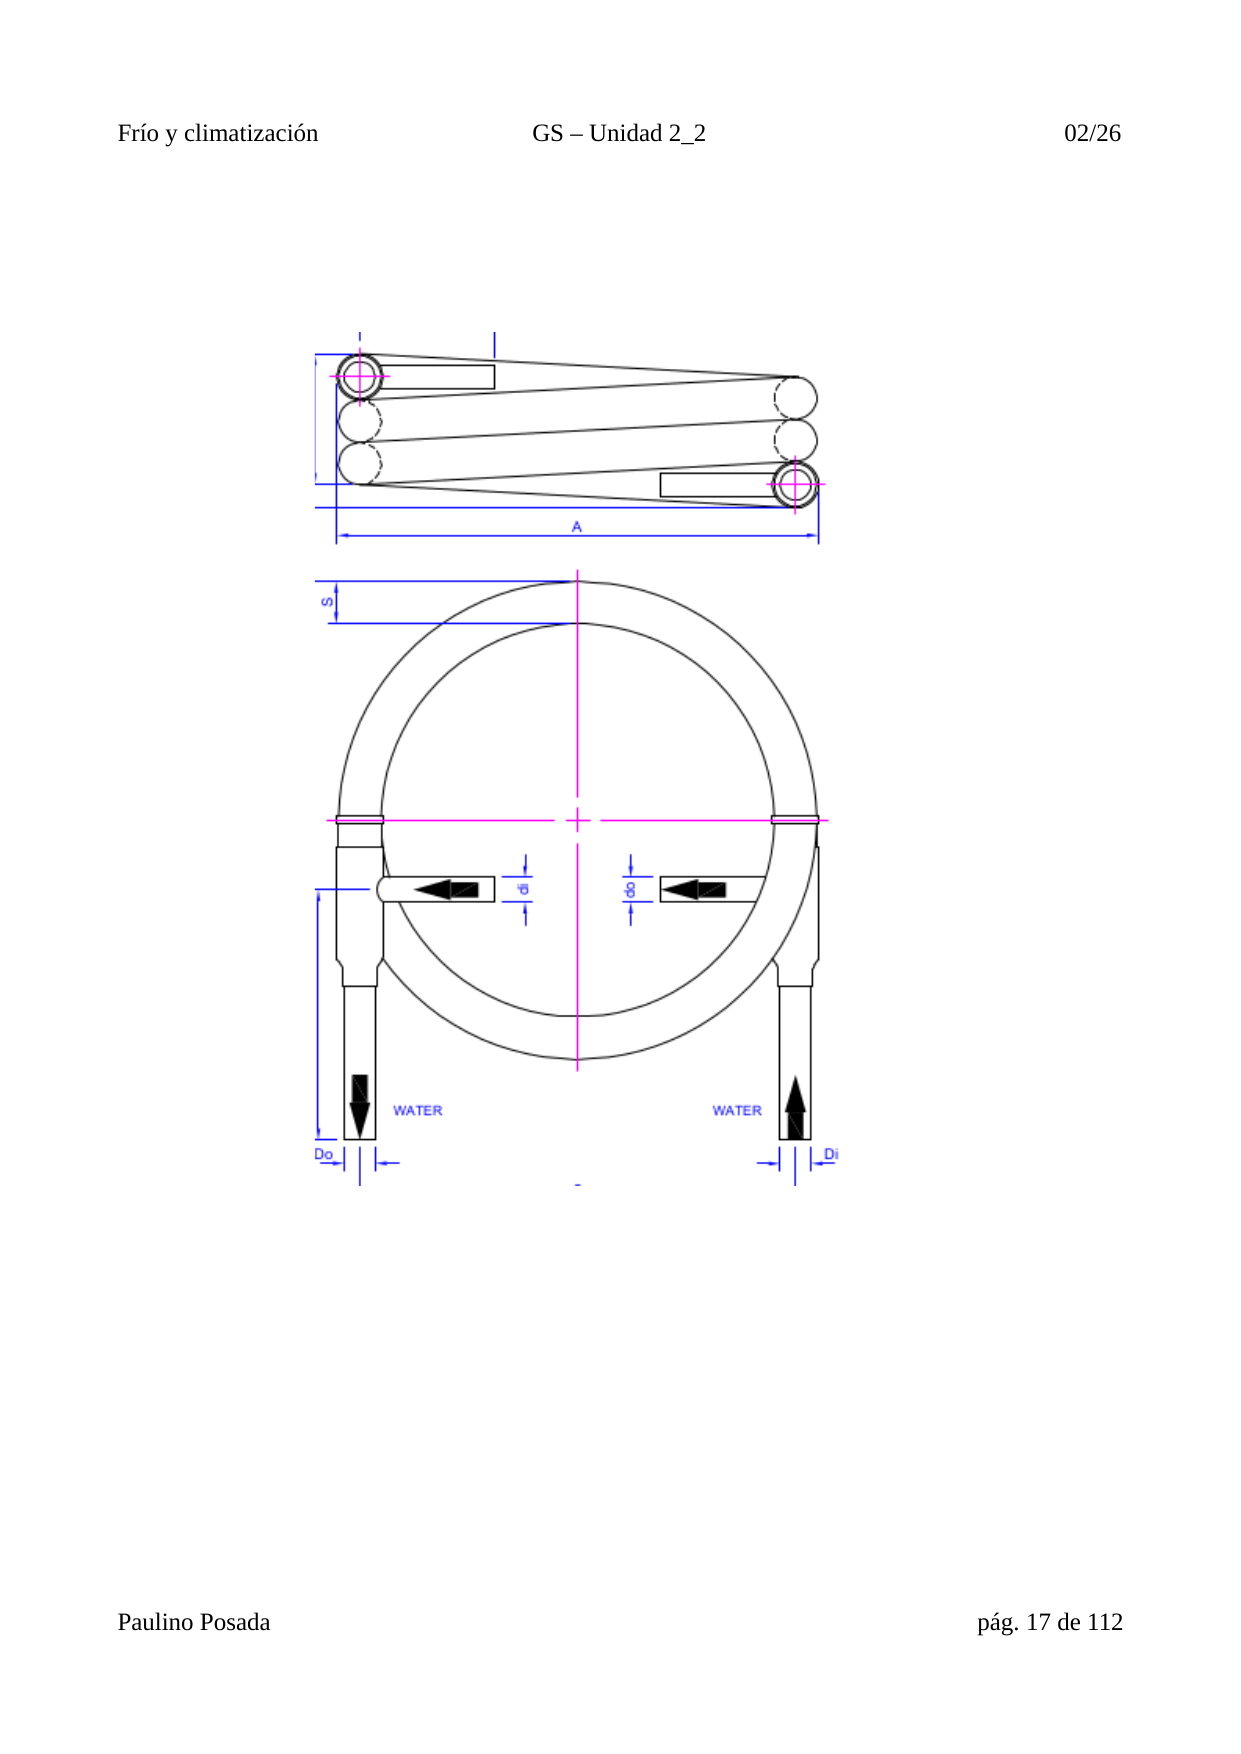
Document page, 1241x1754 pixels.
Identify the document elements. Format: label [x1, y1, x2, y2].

picture [314, 332, 851, 1186]
